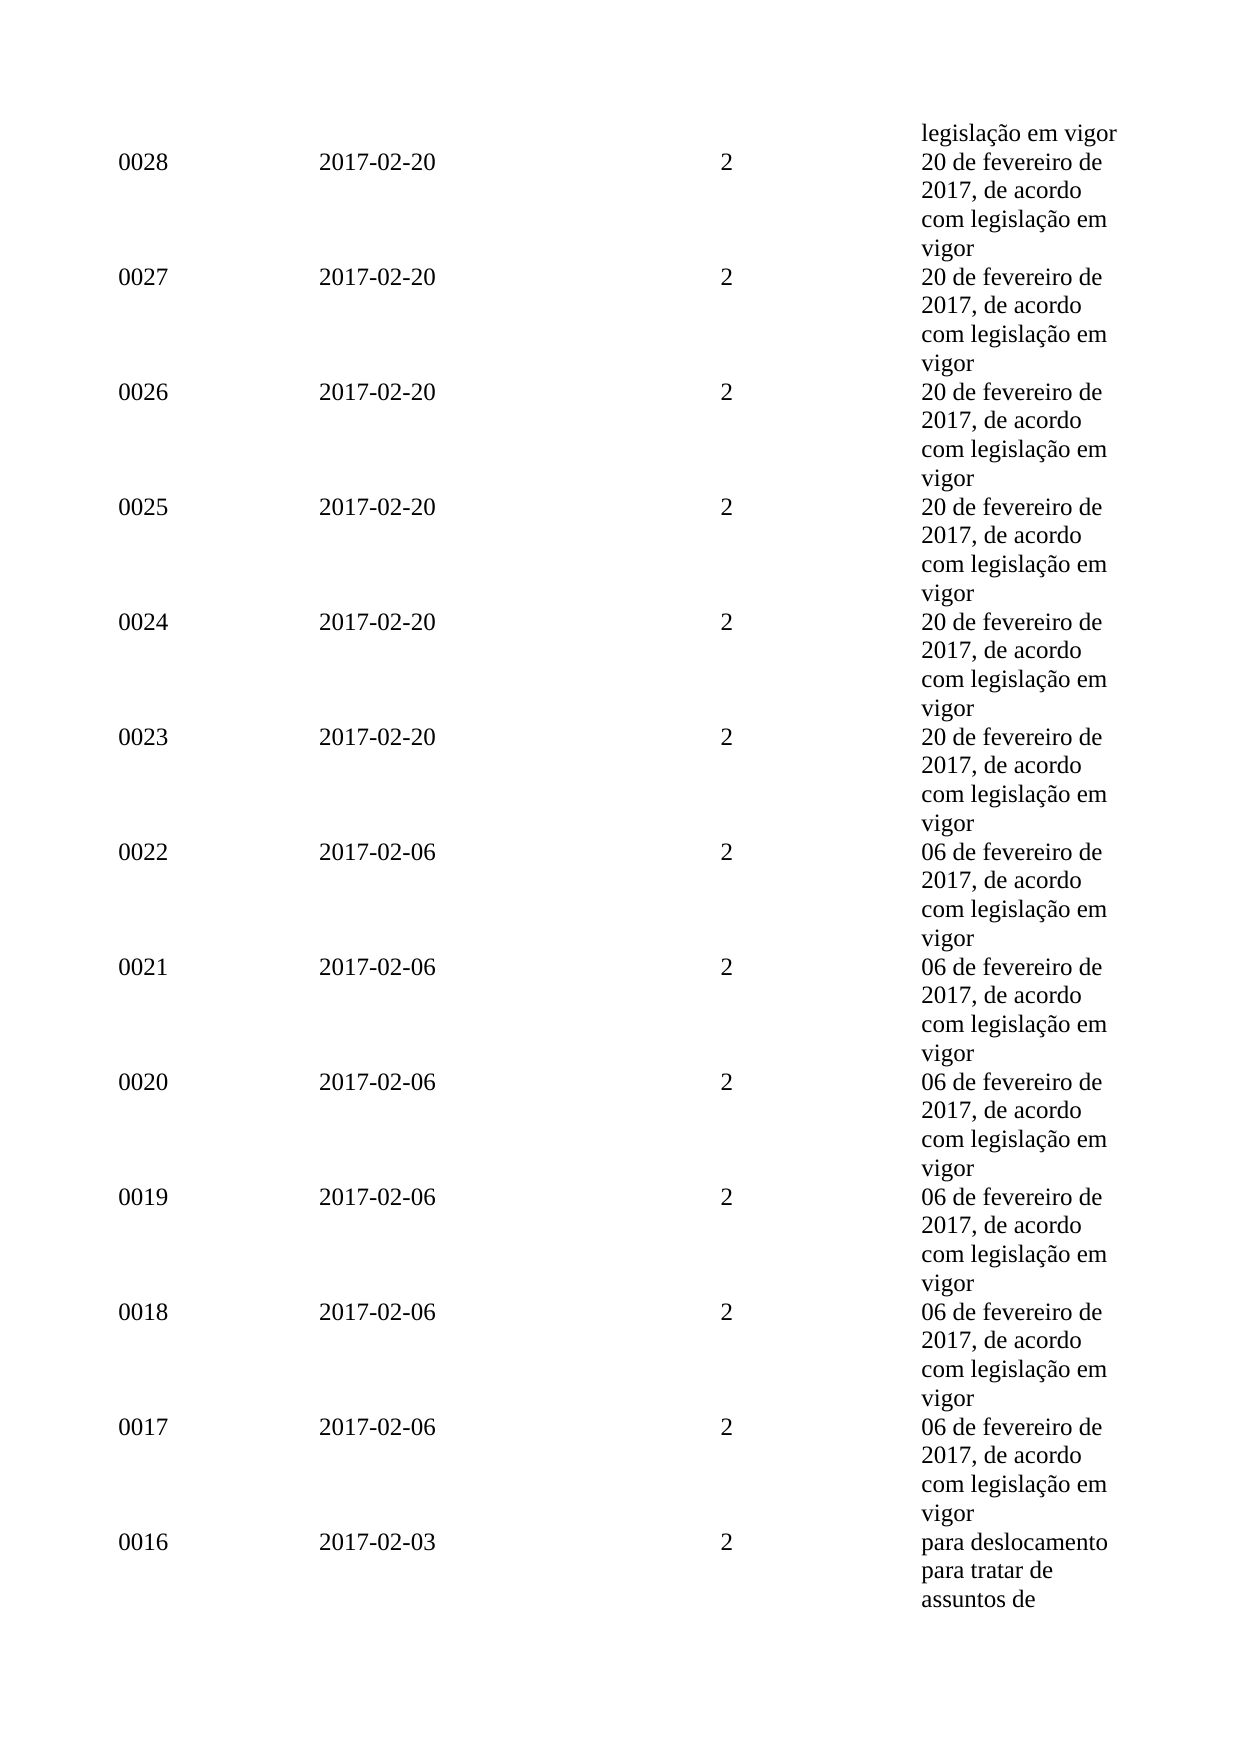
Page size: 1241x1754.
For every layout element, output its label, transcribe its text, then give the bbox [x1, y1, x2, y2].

table_cell 06 de fevereiro de 2017, de acordo com legislação em vigor [921, 1412, 1122, 1527]
table_cell 20 de fevereiro de 2017, de acordo com legislação em vigor [921, 722, 1122, 837]
table_cell 06 de fevereiro de 2017, de acordo com legislação em vigor [921, 1067, 1122, 1182]
table_cell 2 [720, 377, 921, 492]
table_cell 2017-02-06 [319, 952, 519, 1067]
table_cell 2 [720, 607, 921, 722]
table_cell 20 de fevereiro de 2017, de acordo com legislação em vigor [921, 377, 1122, 492]
table_cell 2 [720, 1067, 921, 1182]
table_cell 06 de fevereiro de 2017, de acordo com legislação em vigor [921, 1297, 1122, 1412]
table_cell [520, 1297, 720, 1412]
table_cell 2 [720, 1412, 921, 1527]
table_cell [520, 1182, 720, 1297]
table_cell 2017-02-20 [319, 262, 519, 377]
table_cell 2 [720, 952, 921, 1067]
table_cell 0022 [118, 837, 319, 952]
table_cell 0018 [118, 1297, 319, 1412]
table_cell [319, 118, 519, 147]
table_cell 20 de fevereiro de 2017, de acordo com legislação em vigor [921, 492, 1122, 607]
table_cell 2017-02-20 [319, 722, 519, 837]
table_cell 0026 [118, 377, 319, 492]
table_cell 2 [720, 492, 921, 607]
table_cell 2 [720, 262, 921, 377]
table_cell 2017-02-03 [319, 1527, 519, 1613]
table_cell [520, 837, 720, 952]
table_cell 0024 [118, 607, 319, 722]
table_cell [520, 377, 720, 492]
table_cell [520, 147, 720, 262]
table_cell 2017-02-20 [319, 607, 519, 722]
table_cell 2017-02-20 [319, 377, 519, 492]
table_cell 2017-02-06 [319, 1182, 519, 1297]
table_cell 0028 [118, 147, 319, 262]
table_cell 0020 [118, 1067, 319, 1182]
table_cell 2 [720, 1527, 921, 1613]
table_cell 2 [720, 1182, 921, 1297]
table_cell 06 de fevereiro de 2017, de acordo com legislação em vigor [921, 952, 1122, 1067]
table_cell para deslocamento para tratar de assuntos de [921, 1527, 1122, 1613]
table_cell 0019 [118, 1182, 319, 1297]
table_cell 2017-02-06 [319, 837, 519, 952]
table_cell [720, 118, 921, 147]
table_cell 0027 [118, 262, 319, 377]
table_cell [520, 1067, 720, 1182]
table_cell [520, 118, 720, 147]
table_cell 2017-02-20 [319, 492, 519, 607]
table_cell [520, 607, 720, 722]
table_cell 0021 [118, 952, 319, 1067]
table_cell 2 [720, 837, 921, 952]
table_cell 0025 [118, 492, 319, 607]
table_cell [520, 262, 720, 377]
table_cell 0016 [118, 1527, 319, 1613]
table_cell [520, 492, 720, 607]
table_cell 2 [720, 722, 921, 837]
table_cell 2 [720, 147, 921, 262]
table_cell legislação em vigor [921, 118, 1122, 147]
table_cell 0017 [118, 1412, 319, 1527]
table_cell 20 de fevereiro de 2017, de acordo com legislação em vigor [921, 607, 1122, 722]
table_cell 0023 [118, 722, 319, 837]
table_cell 2 [720, 1297, 921, 1412]
table_cell 20 de fevereiro de 2017, de acordo com legislação em vigor [921, 262, 1122, 377]
table_cell 06 de fevereiro de 2017, de acordo com legislação em vigor [921, 1182, 1122, 1297]
table_cell 20 de fevereiro de 2017, de acordo com legislação em vigor [921, 147, 1122, 262]
table_cell [520, 1412, 720, 1527]
table_cell 2017-02-06 [319, 1067, 519, 1182]
table_cell 2017-02-20 [319, 147, 519, 262]
table_cell 2017-02-06 [319, 1412, 519, 1527]
table_cell [520, 722, 720, 837]
table_cell [118, 118, 319, 147]
table_cell 2017-02-06 [319, 1297, 519, 1412]
table_cell 06 de fevereiro de 2017, de acordo com legislação em vigor [921, 837, 1122, 952]
table_cell [520, 1527, 720, 1613]
table_cell [520, 952, 720, 1067]
